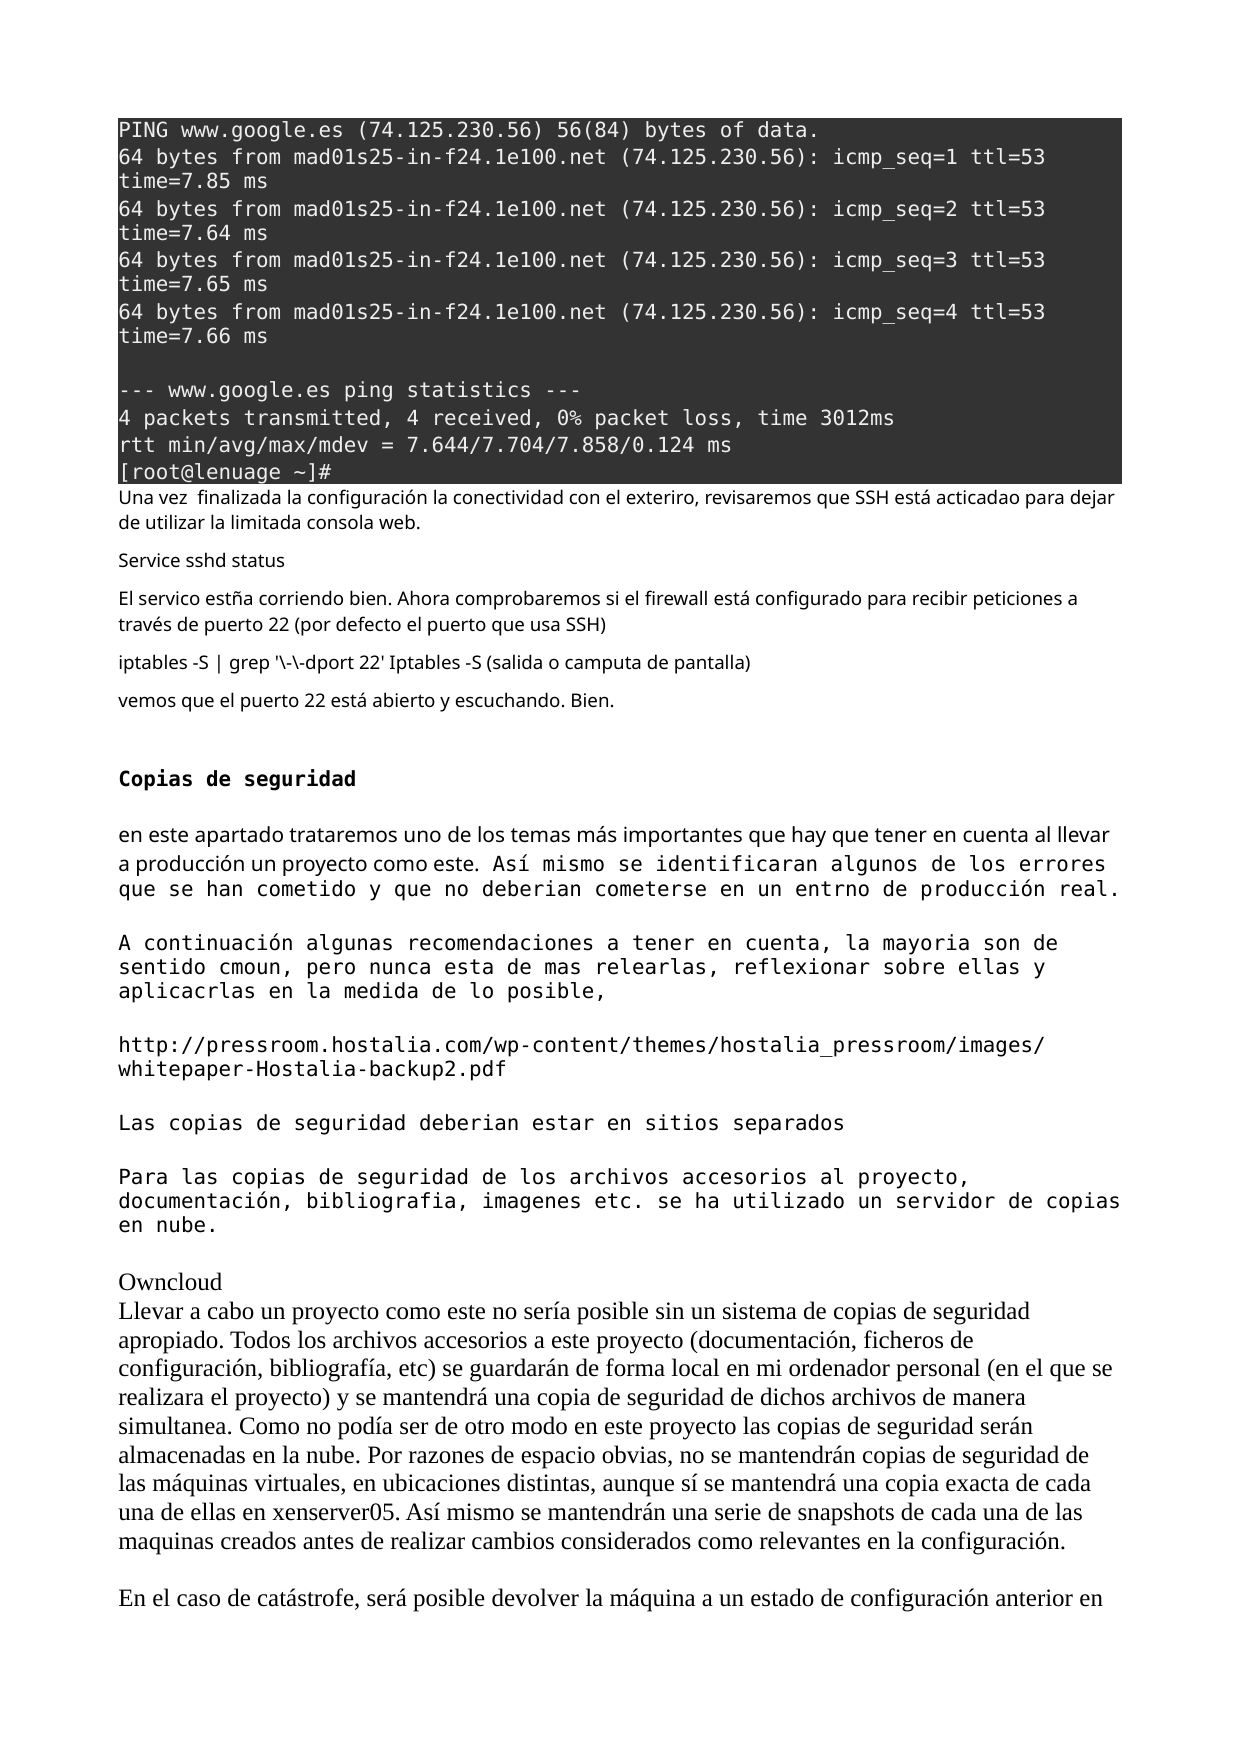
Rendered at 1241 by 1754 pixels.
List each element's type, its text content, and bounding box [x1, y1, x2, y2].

text http://pressroom.hostalia.com/wp-content/themes/hostalia_pressroom/images/whitepaper-Hostalia-backup2.pdf [118, 1033, 1122, 1082]
text 4 packets transmitted, 4 received, 0% packet loss, time 3012ms [118, 406, 1122, 430]
text 64 bytes from mad01s25-in-f24.1e100.net (74.125.230.56): icmp_seq=2 ttl=53 time=7.64 ms [118, 197, 1122, 245]
text Llevar a cabo un proyecto como este no sería posible sin un sistema de copias de seguridad apropiado. Todos los archivos accesorios a este proyecto (documentación, ficheros de configuración, bibliografía, etc) se guardarán de forma local en mi ordenador personal (en el que se realizara el proyecto) y se mantendrá una copia de seguridad de dichos archivos de manera simultanea. Como no podía ser de otro modo en este proyecto las copias de seguridad serán almacenadas en la nube. Por razones de espacio obvias, no se mantendrán copias de seguridad de las máquinas virtuales, en ubicaciones distintas, aunque sí se mantendrá una copia exacta de cada una de ellas en xenserver05. Así mismo se mantendrán una serie de snapshots de cada una de las maquinas creados antes de realizar cambios considerados como relevantes en la configuración. [118, 1296, 1122, 1555]
text A continuación algunas recomendaciones a tener en cuenta, la mayoria son de sentido cmoun, pero nunca esta de mas relearlas, reflexionar sobre ellas y aplicacrlas en la medida de lo posible, [118, 931, 1122, 1004]
text Service sshd status [118, 548, 1122, 573]
text iptables -S | grep '\-\-dport 22' Iptables -S (salida o camputa de pantalla) [118, 649, 1122, 675]
text en este apartado trataremos uno de los temas más importantes que hay que tener en cuenta al llevar a producción un proyecto como este. Así mismo se identificaran algunos de los errores que se han cometido y que no deberian cometerse en un entrno de producción real. [118, 820, 1122, 901]
text Las copias de seguridad deberian estar en sitios separados [118, 1111, 1122, 1136]
text 64 bytes from mad01s25-in-f24.1e100.net (74.125.230.56): icmp_seq=3 ttl=53 time=7.65 ms [118, 248, 1122, 297]
text --- www.google.es ping statistics --- [118, 378, 1122, 403]
text 64 bytes from mad01s25-in-f24.1e100.net (74.125.230.56): icmp_seq=1 ttl=53 time=7.85 ms [118, 145, 1122, 194]
text Owncloud [118, 1267, 1122, 1296]
text En el caso de catástrofe, será posible devolver la máquina a un estado de configuración anterior en [118, 1583, 1122, 1612]
text 64 bytes from mad01s25-in-f24.1e100.net (74.125.230.56): icmp_seq=4 ttl=53 time=7.66 ms [118, 300, 1122, 348]
text El servico estña corriendo bien. Ahora comprobaremos si el firewall está configurado para recibir peticiones a través de puerto 22 (por defecto el puerto que usa SSH) [118, 586, 1122, 637]
text PING www.google.es (74.125.230.56) 56(84) bytes of data. [118, 118, 1122, 142]
text [root@lenuage ~]# [118, 460, 1122, 484]
text Una vez finalizada la configuración la conectividad con el exteriro, revisaremos que SSH está acticadao para dejar de utilizar la limitada consola web. [118, 484, 1122, 535]
text rtt min/avg/max/mdev = 7.644/7.704/7.858/0.124 ms [118, 433, 1122, 457]
text vemos que el puerto 22 está abierto y escuchando. Bien. [118, 687, 1122, 713]
text Para las copias de seguridad de los archivos accesorios al proyecto, documentación, bibliografia, imagenes etc. se ha utilizado un servidor de copias en nube. [118, 1165, 1122, 1238]
text Copias de seguridad [118, 767, 1122, 791]
